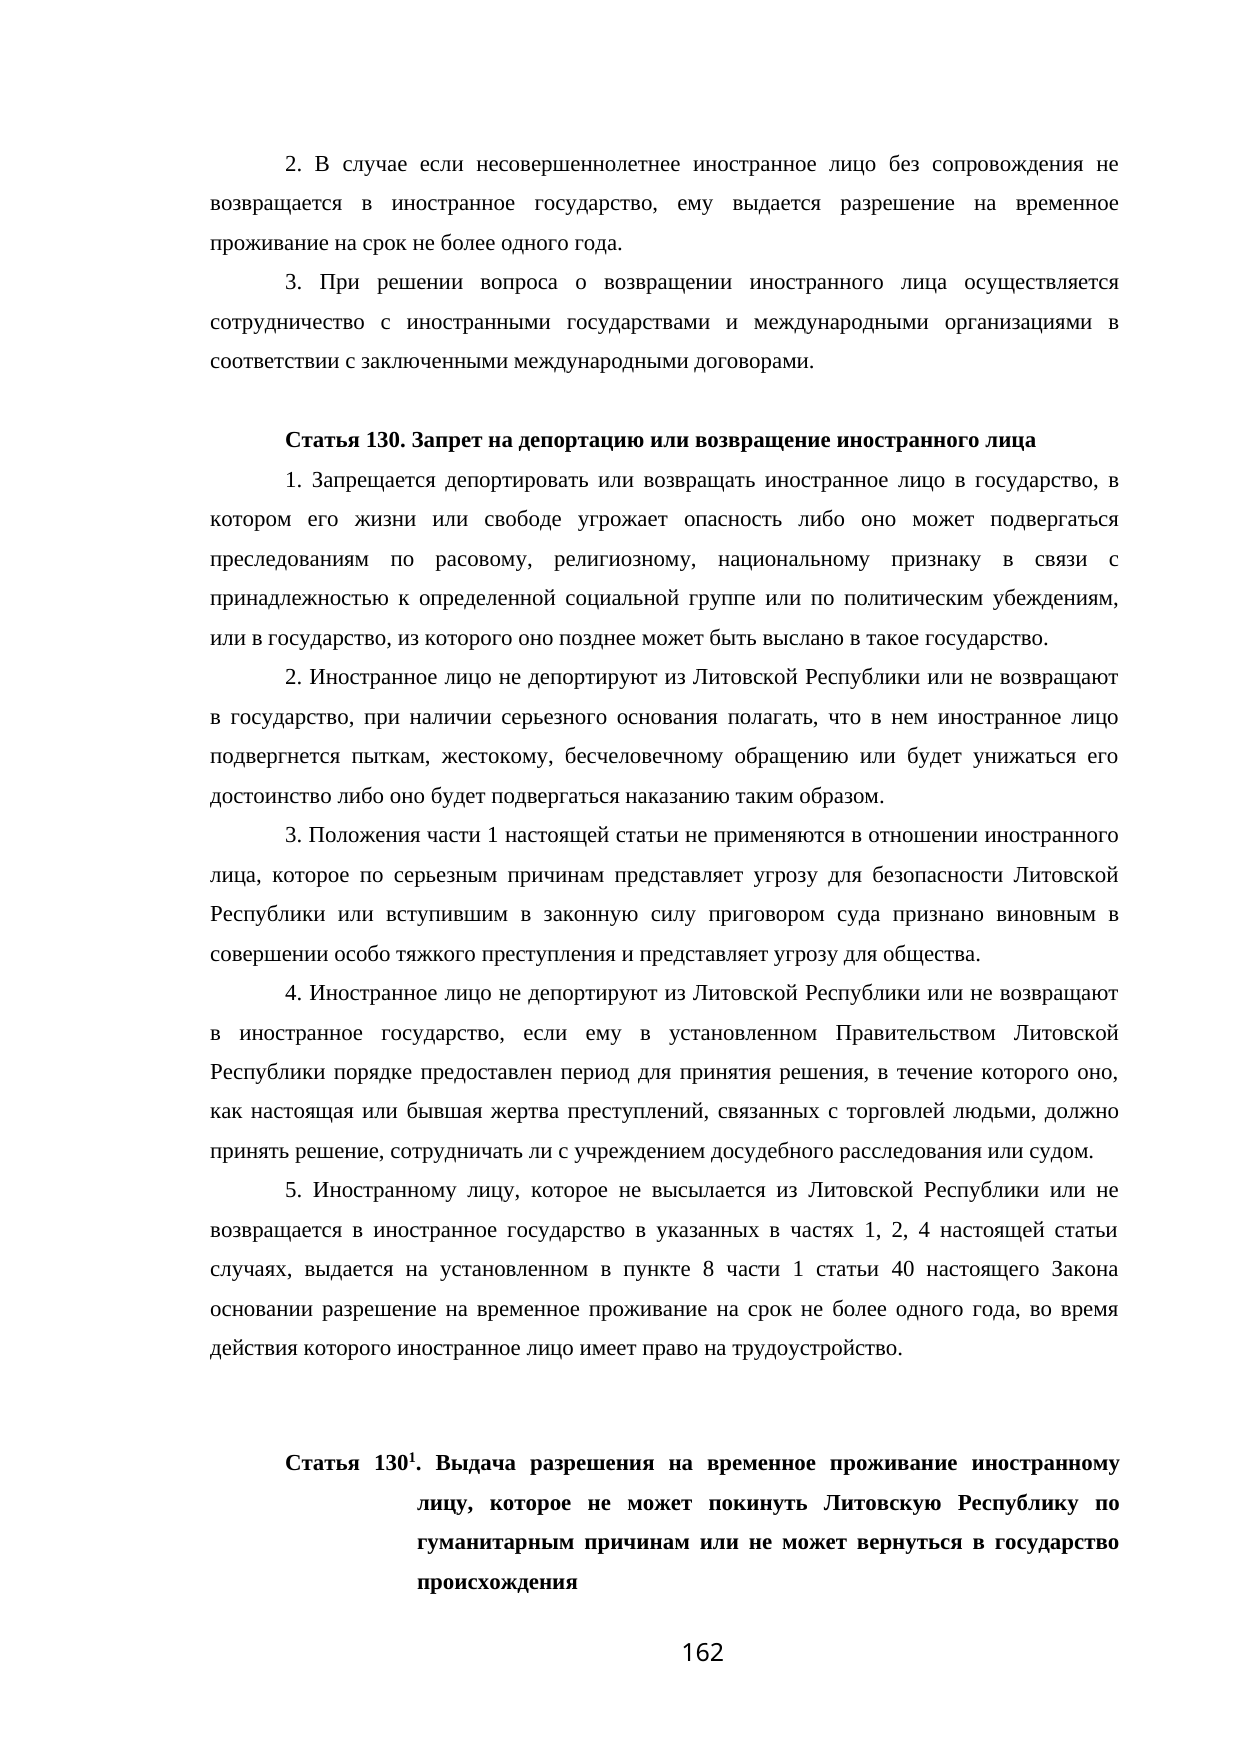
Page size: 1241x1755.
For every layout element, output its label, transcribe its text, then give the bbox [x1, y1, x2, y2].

text 3. При решении вопроса о возвращении иностранного лица осуществляется сотрудничество с иностранными государствами и международными организациями в соответствии с заключенными международными договорами. [210, 268, 1120, 374]
text Статья 1301. Выдача разрешения на временное проживание иностранному лицу, которое не может покинуть Литовскую Республику по гуманитарным причинам или не может вернуться в государство происхождения [285, 1449, 1120, 1594]
text 4. Иностранное лицо не депортируют из Литовской Республики или не возвращают в иностранное государство, если ему в установленном Правительством Литовской Республики порядке предоставлен период для принятия решения, в течение которого оно, как настоящая или бывшая жертва преступлений, связанных с торговлей людьми, должно принять решение, сотрудничать ли с учреждением досудебного расследования или судом. [210, 979, 1120, 1163]
text 2. В случае если несовершеннолетнее иностранное лицо без сопровождения не возвращается в иностранное государство, ему выдается разрешение на временное проживание на срок не более одного года. [210, 150, 1120, 255]
text 2. Иностранное лицо не депортируют из Литовской Республики или не возвращают в государство, при наличии серьезного основания полагать, что в нем иностранное лицо подвергнется пыткам, жестокому, бесчеловечному обращению или будет унижаться его достоинство либо оно будет подвергаться наказанию таким образом. [210, 663, 1120, 808]
text 5. Иностранному лицу, которое не высылается из Литовской Республики или не возвращается в иностранное государство в указанных в частях 1, 2, 4 настоящей статьи случаях, выдается на установленном в пункте 8 части 1 статьи 40 настоящего Закона основании разрешение на временное проживание на срок не более одного года, во время действия которого иностранное лицо имеет право на трудоустройство. [210, 1176, 1120, 1361]
text Статья 130. Запрет на депортацию или возвращение иностранного лица [210, 426, 1120, 453]
text 3. Положения части 1 настоящей статьи не применяются в отношении иностранного лица, которое по серьезным причинам представляет угрозу для безопасности Литовской Республики или вступившим в законную силу приговором суда признано виновным в совершении особо тяжкого преступления и представляет угрозу для общества. [210, 821, 1120, 966]
text 1. Запрещается депортировать или возвращать иностранное лицо в государство, в котором его жизни или свободе угрожает опасность либо оно может подвергаться преследованиям по расовому, религиозному, национальному признаку в связи с принадлежностью к определенной социальной группе или по политическим убеждениям, или в государство, из которого оно позднее может быть выслано в такое государство. [210, 466, 1120, 650]
